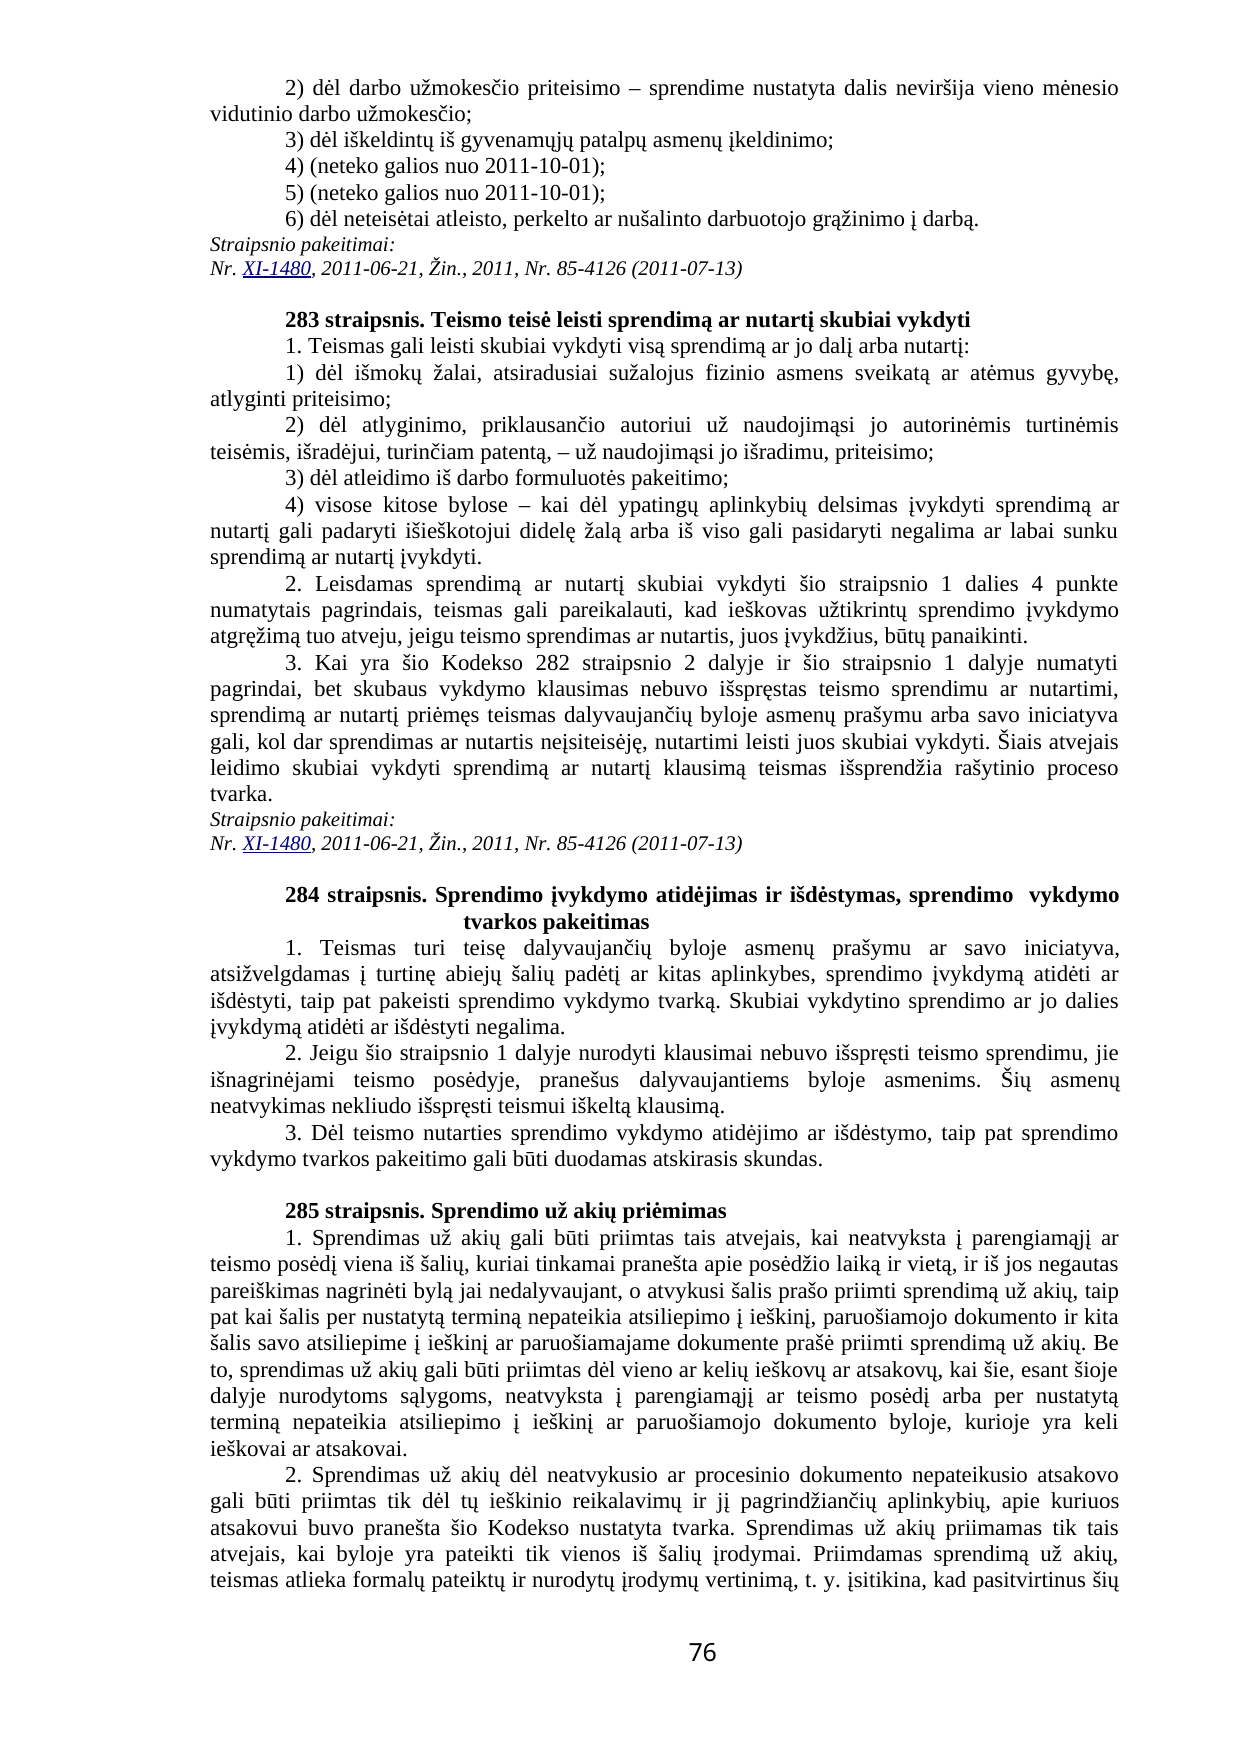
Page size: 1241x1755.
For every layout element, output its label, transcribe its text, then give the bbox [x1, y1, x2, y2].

text 2. Leisdamas sprendimą ar nutartį skubiai vykdyti šio straipsnio 1 dalies 4 punkte numatytais pagrindais, teismas gali pareikalauti, kad ieškovas užtikrintų sprendimo įvykdymo atgręžimą tuo atveju, jeigu teismo sprendimas ar nutartis, juos įvykdžius, būtų panaikinti. [210, 570, 1120, 649]
text Straipsnio pakeitimai: [210, 232, 1120, 256]
text 283 straipsnis. Teismo teisė leisti sprendimą ar nutartį skubiai vykdyti [210, 306, 1120, 332]
text 1. Sprendimas už akių gali būti priimtas tais atvejais, kai neatvyksta į parengiamąjį ar teismo posėdį viena iš šalių, kuriai tinkamai pranešta apie posėdžio laiką ir vietą, ir iš jos negautas pareiškimas nagrinėti bylą jai nedalyvaujant, o atvykusi šalis prašo priimti sprendimą už akių, taip pat kai šalis per nustatytą terminą nepateikia atsiliepimo į ieškinį, paruošiamojo dokumento ir kita šalis savo atsiliepime į ieškinį ar paruošiamajame dokumente prašė priimti sprendimą už akių. Be to, sprendimas už akių gali būti priimtas dėl vieno ar kelių ieškovų ar atsakovų, kai šie, esant šioje dalyje nurodytoms sąlygoms, neatvyksta į parengiamąjį ar teismo posėdį arba per nustatytą terminą nepateikia atsiliepimo į ieškinį ar paruošiamojo dokumento byloje, kurioje yra keli ieškovai ar atsakovai. [210, 1224, 1120, 1461]
text 6) dėl neteisėtai atleisto, perkelto ar nušalinto darbuotojo grąžinimo į darbą. [210, 205, 1120, 232]
text 4) (neteko galios nuo 2011-10-01); [210, 153, 1120, 179]
text 3) dėl atleidimo iš darbo formuluotės pakeitimo; [210, 464, 1120, 491]
text Nr. XI-1480, 2011-06-21, Žin., 2011, Nr. 85-4126 (2011-07-13) [210, 256, 1120, 280]
text 4) visose kitose bylose – kai dėl ypatingų aplinkybių delsimas įvykdyti sprendimą ar nutartį gali padaryti išieškotojui didelę žalą arba iš viso gali pasidaryti negalima ar labai sunku sprendimą ar nutartį įvykdyti. [210, 491, 1120, 570]
text 5) (neteko galios nuo 2011-10-01); [210, 179, 1120, 205]
text 1. Teismas turi teisę dalyvaujančių byloje asmenų prašymu ar savo iniciatyva, atsižvelgdamas į turtinę abiejų šalių padėtį ar kitas aplinkybes, sprendimo įvykdymą atidėti ar išdėstyti, taip pat pakeisti sprendimo vykdymo tvarką. Skubiai vykdytino sprendimo ar jo dalies įvykdymą atidėti ar išdėstyti negalima. [210, 934, 1120, 1039]
text 2. Sprendimas už akių dėl neatvykusio ar procesinio dokumento nepateikusio atsakovo gali būti priimtas tik dėl tų ieškinio reikalavimų ir jį pagrindžiančių aplinkybių, apie kuriuos atsakovui buvo pranešta šio Kodekso nustatyta tvarka. Sprendimas už akių priimamas tik tais atvejais, kai byloje yra pateikti tik vienos iš šalių įrodymai. Priimdamas sprendimą už akių, teismas atlieka formalų pateiktų ir nurodytų įrodymų vertinimą, t. y. įsitikina, kad pasitvirtinus šių [210, 1461, 1120, 1593]
text 1. Teismas gali leisti skubiai vykdyti visą sprendimą ar jo dalį arba nutartį: [210, 332, 1120, 359]
text 284 straipsnis. Sprendimo įvykdymo atidėjimas ir išdėstymas, sprendimo vykdymo tvarkos pakeitimas [285, 881, 1120, 934]
text 285 straipsnis. Sprendimo už akių priėmimas [210, 1198, 1120, 1224]
text Straipsnio pakeitimai: [210, 807, 1120, 831]
text 3. Kai yra šio Kodekso 282 straipsnio 2 dalyje ir šio straipsnio 1 dalyje numatyti pagrindai, bet skubaus vykdymo klausimas nebuvo išspręstas teismo sprendimu ar nutartimi, sprendimą ar nutartį priėmęs teismas dalyvaujančių byloje asmenų prašymu arba savo iniciatyva gali, kol dar sprendimas ar nutartis neįsiteisėję, nutartimi leisti juos skubiai vykdyti. Šiais atvejais leidimo skubiai vykdyti sprendimą ar nutartį klausimą teismas išsprendžia rašytinio proceso tvarka. [210, 649, 1120, 807]
text 1) dėl išmokų žalai, atsiradusiai sužalojus fizinio asmens sveikatą ar atėmus gyvybę, atlyginti priteisimo; [210, 359, 1120, 412]
text 2) dėl darbo užmokesčio priteisimo – sprendime nustatyta dalis neviršija vieno mėnesio vidutinio darbo užmokesčio; [210, 73, 1120, 126]
text Nr. XI-1480, 2011-06-21, Žin., 2011, Nr. 85-4126 (2011-07-13) [210, 831, 1120, 855]
text 3) dėl iškeldintų iš gyvenamųjų patalpų asmenų įkeldinimo; [210, 126, 1120, 153]
text 2. Jeigu šio straipsnio 1 dalyje nurodyti klausimai nebuvo išspręsti teismo sprendimu, jie išnagrinėjami teismo posėdyje, pranešus dalyvaujantiems byloje asmenims. Šių asmenų neatvykimas nekliudo išspręsti teismui iškeltą klausimą. [210, 1039, 1120, 1118]
text 3. Dėl teismo nutarties sprendimo vykdymo atidėjimo ar išdėstymo, taip pat sprendimo vykdymo tvarkos pakeitimo gali būti duodamas atskirasis skundas. [210, 1118, 1120, 1171]
text 2) dėl atlyginimo, priklausančio autoriui už naudojimąsi jo autorinėmis turtinėmis teisėmis, išradėjui, turinčiam patentą, – už naudojimąsi jo išradimu, priteisimo; [210, 412, 1120, 464]
